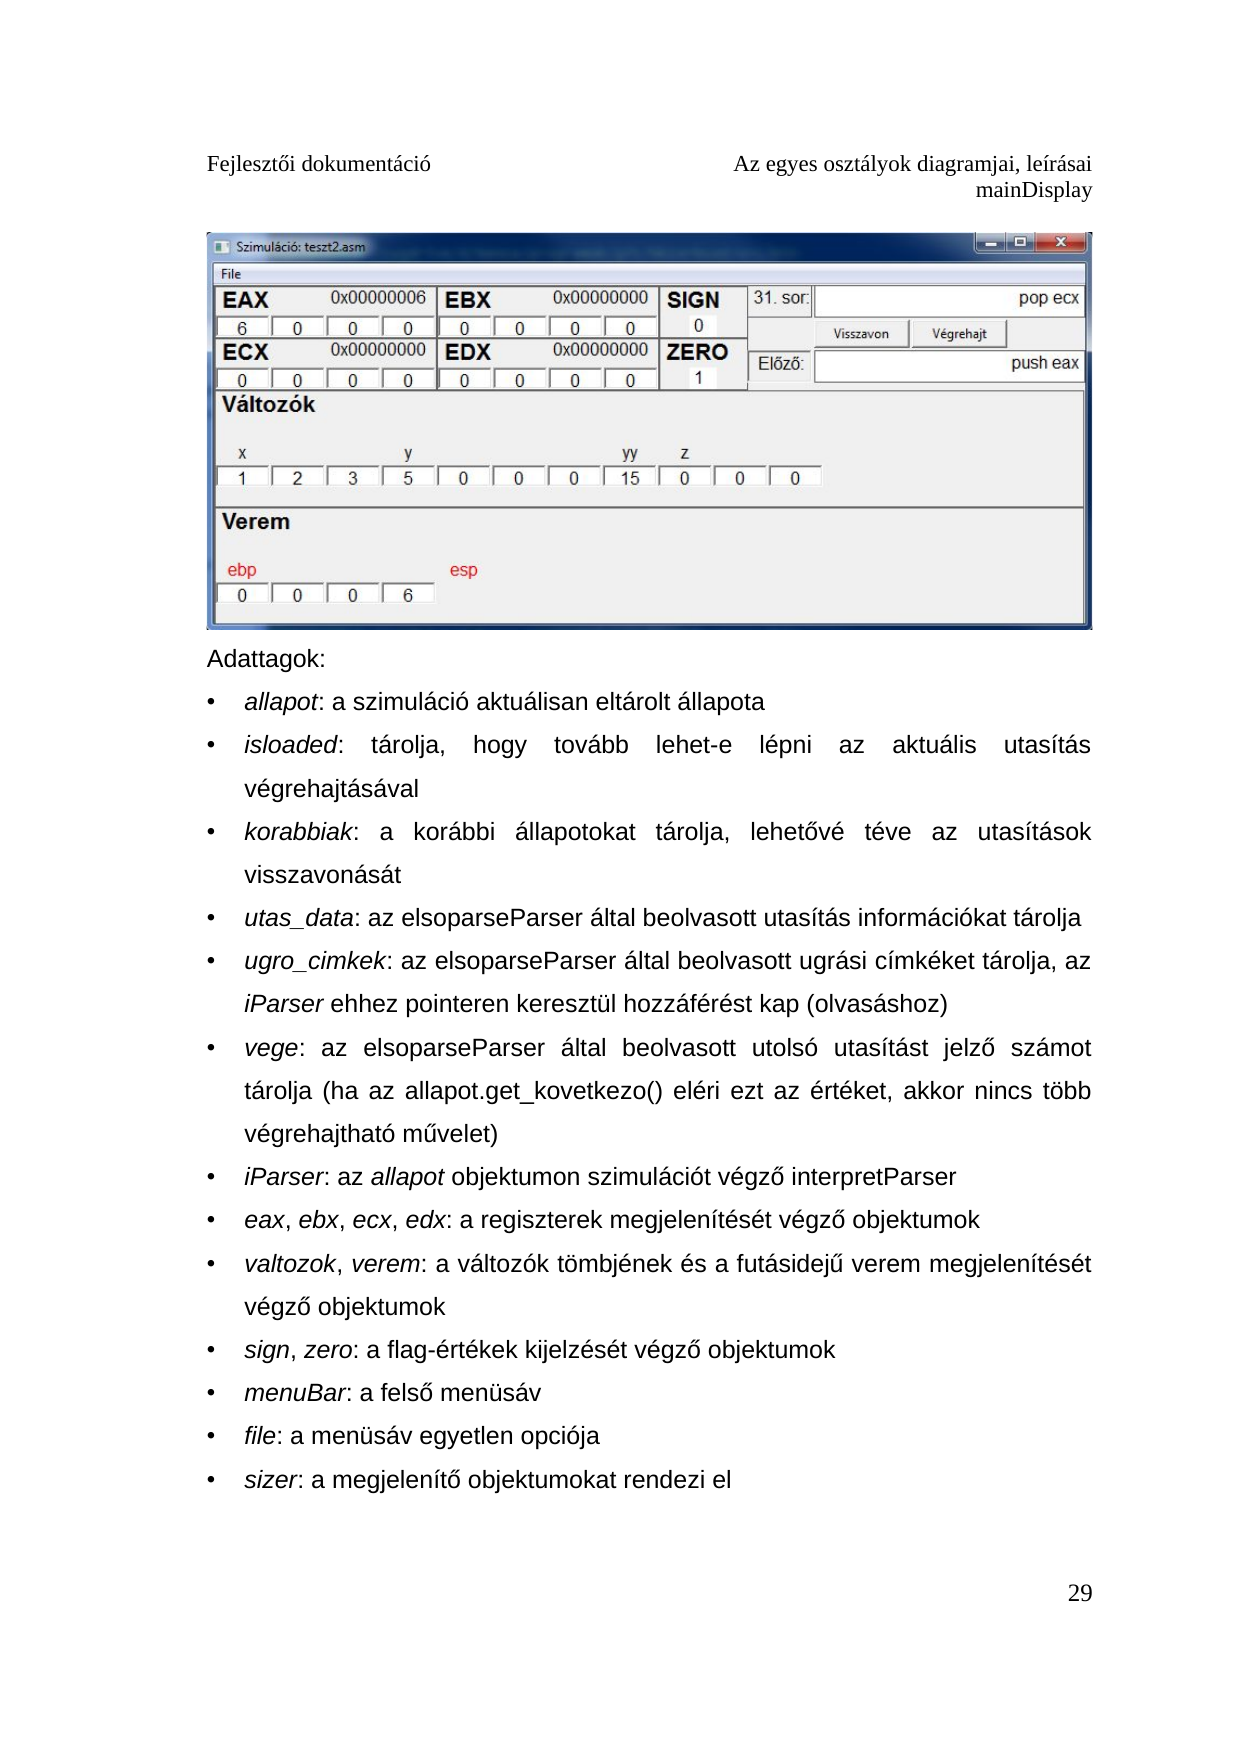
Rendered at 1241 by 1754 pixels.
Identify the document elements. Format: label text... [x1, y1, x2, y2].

list ugro_cimkek: az elsoparseParser által beolvasott ugrási címkéket tárolja, az iParser ehhez pointeren keresztül hozzáférést kap (olvasáshoz) [207, 946, 1093, 1018]
text Adattagok: [207, 630, 1093, 673]
list isloaded: tárolja, hogy tovább lehet-e lépni az aktuális utasítás végrehajtásával [207, 730, 1093, 802]
list file: a menüsáv egyetlen opciója [207, 1421, 1093, 1450]
list valtozok, verem: a változók tömbjének és a futásidejű verem megjelenítését végző objektumok [207, 1248, 1093, 1321]
list utas_data: az elsoparseParser által beolvasott utasítás információkat tárolja [207, 903, 1093, 932]
list allapot: a szimuláció aktuálisan eltárolt állapota [207, 687, 1093, 716]
list iParser: az allapot objektumon szimulációt végző interpretParser [207, 1162, 1093, 1191]
list korabbiak: a korábbi állapotokat tárolja, lehetővé téve az utasítások visszavonását [207, 817, 1093, 889]
picture [206, 232, 1093, 630]
list sign, zero: a flag-értékek kijelzését végző objektumok [207, 1335, 1093, 1364]
list sizer: a megjelenítő objektumokat rendezi el [207, 1464, 1093, 1493]
list vege: az elsoparseParser által beolvasott utolsó utasítást jelző számot tárolja (ha az allapot.get_kovetkezo() eléri ezt az értéket, akkor nincs több végrehajtható művelet) [207, 1033, 1093, 1148]
list eax, ebx, ecx, edx: a regiszterek megjelenítését végző objektumok [207, 1205, 1093, 1234]
list menuBar: a felső menüsáv [207, 1378, 1093, 1407]
